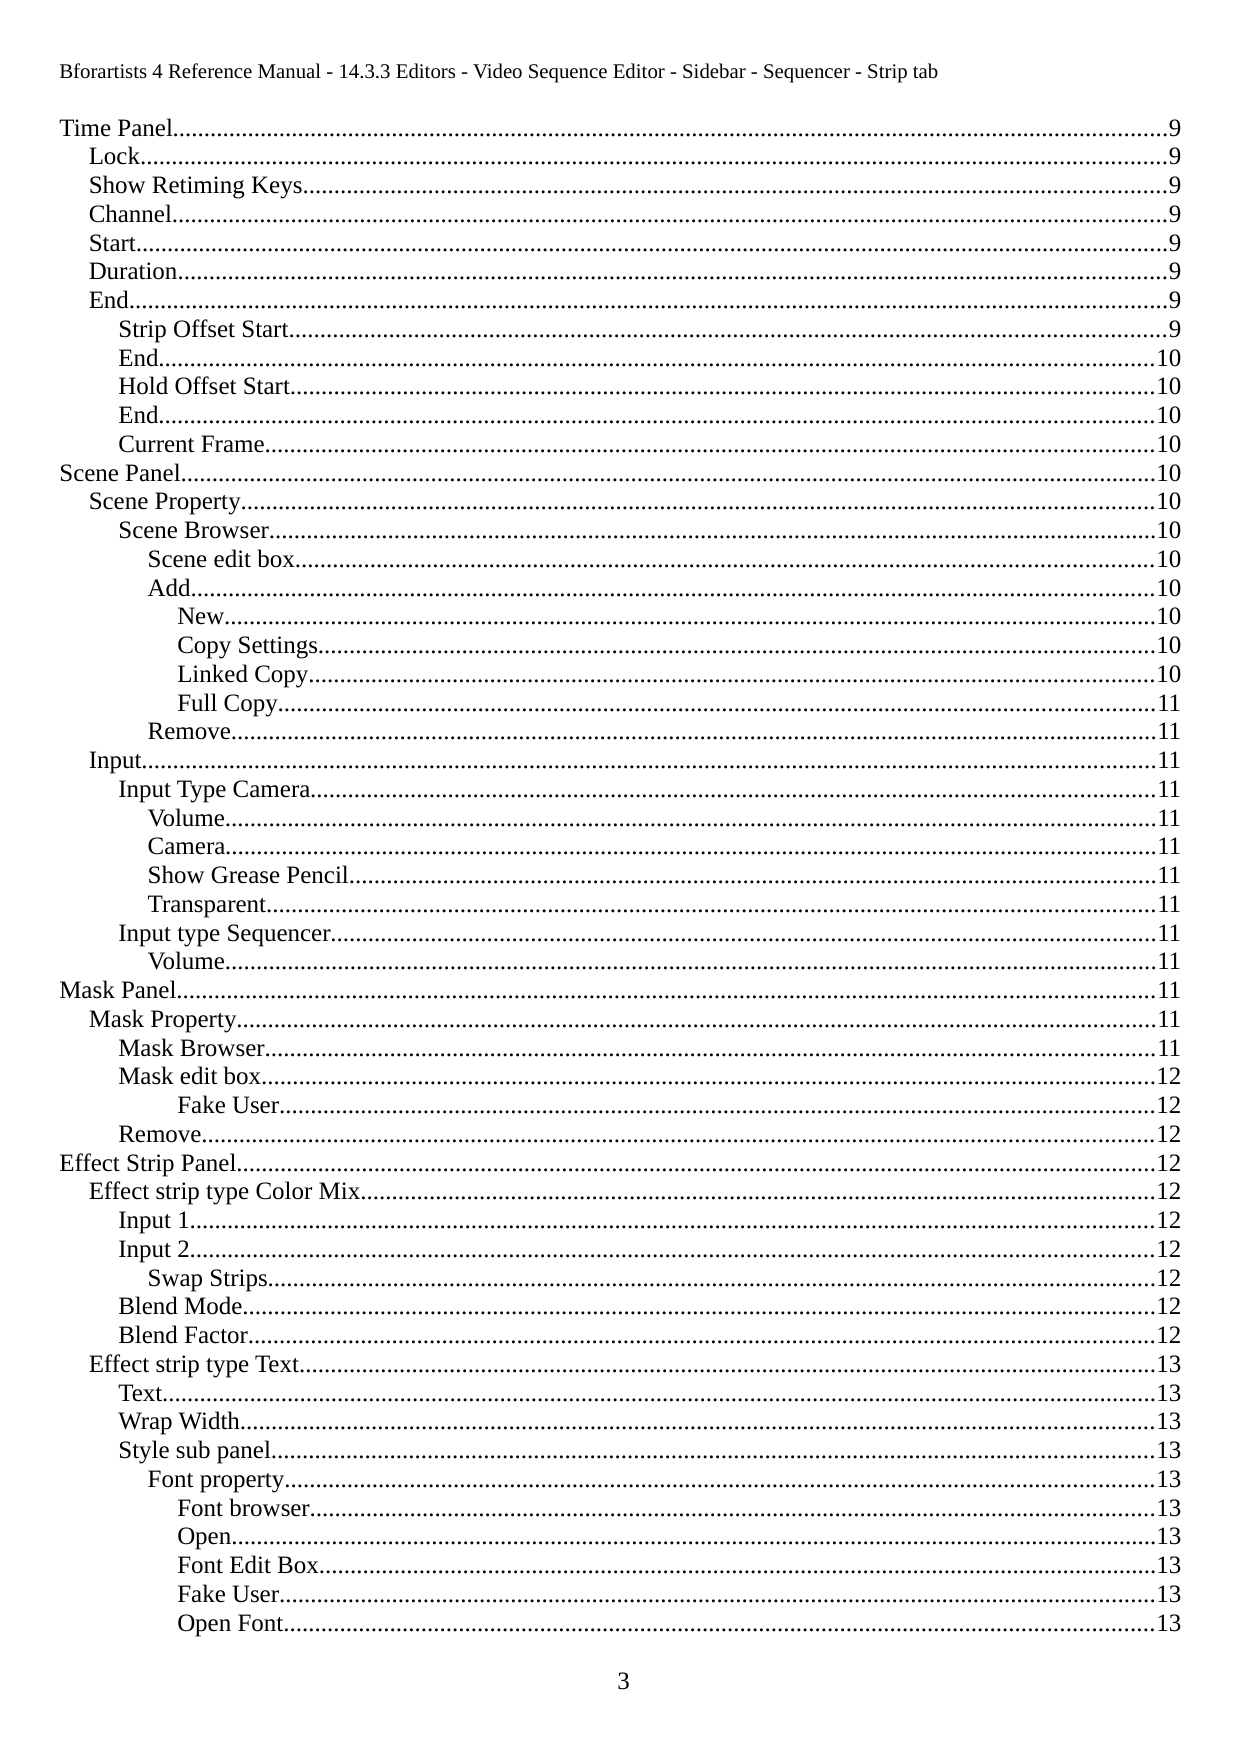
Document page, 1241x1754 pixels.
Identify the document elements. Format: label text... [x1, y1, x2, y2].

text Lock 9 [88, 141, 1181, 170]
text Copy Settings 10 [177, 630, 1181, 659]
text Show Retiming Keys 9 [88, 170, 1181, 199]
text Scene edit box 10 [147, 544, 1181, 573]
text Mask Panel 11 [59, 975, 1181, 1004]
text Swap Strips 12 [147, 1263, 1181, 1291]
text Scene Panel 10 [59, 458, 1181, 486]
text Effect strip type Color Mix 12 [88, 1176, 1181, 1205]
text Input 2 12 [118, 1234, 1181, 1263]
text Mask edit box 12 [118, 1061, 1181, 1090]
text Input 1 12 [118, 1205, 1181, 1234]
text Input type Sequencer 11 [118, 918, 1181, 946]
text Show Grease Pencil 11 [147, 860, 1181, 889]
text Hold Offset Start 10 [118, 371, 1181, 400]
text Blend Factor 12 [118, 1320, 1181, 1349]
text Remove 11 [147, 716, 1181, 745]
text Open Font 13 [177, 1608, 1181, 1636]
text Strip Offset Start 9 [118, 314, 1181, 343]
text Effect Strip Panel 12 [59, 1148, 1181, 1176]
text Mask Property 11 [88, 1004, 1181, 1033]
text Add 10 [147, 573, 1181, 601]
text Channel 9 [88, 199, 1181, 228]
text New 10 [177, 601, 1181, 630]
text Start 9 [88, 228, 1181, 256]
text Input 11 [88, 745, 1181, 774]
text End 10 [118, 400, 1181, 429]
text Blend Mode 12 [118, 1291, 1181, 1320]
text Time Panel 9 [59, 113, 1181, 141]
text Volume 11 [147, 803, 1181, 831]
text Linked Copy 10 [177, 659, 1181, 688]
text Style sub panel 13 [118, 1435, 1181, 1464]
text Camera 11 [147, 831, 1181, 860]
text Volume 11 [147, 946, 1181, 975]
text Scene Property 10 [88, 486, 1181, 515]
text Fake User 13 [177, 1579, 1181, 1608]
text Remove 12 [118, 1119, 1181, 1148]
text Duration 9 [88, 256, 1181, 285]
text Open 13 [177, 1521, 1181, 1550]
text Font property 13 [147, 1464, 1181, 1493]
text End 10 [118, 343, 1181, 371]
text Input Type Camera 11 [118, 774, 1181, 803]
text End 9 [88, 285, 1181, 314]
text Scene Browser 10 [118, 515, 1181, 544]
text Effect strip type Text 13 [88, 1349, 1181, 1378]
text Font Edit Box 13 [177, 1550, 1181, 1579]
text Full Copy 11 [177, 688, 1181, 716]
text Wrap Width 13 [118, 1406, 1181, 1435]
text Transparent 11 [147, 889, 1181, 918]
text Font browser 13 [177, 1493, 1181, 1521]
text Text 13 [118, 1378, 1181, 1406]
text Fake User 12 [177, 1090, 1181, 1119]
text Mask Browser 11 [118, 1033, 1181, 1061]
text Current Frame 10 [118, 429, 1181, 458]
